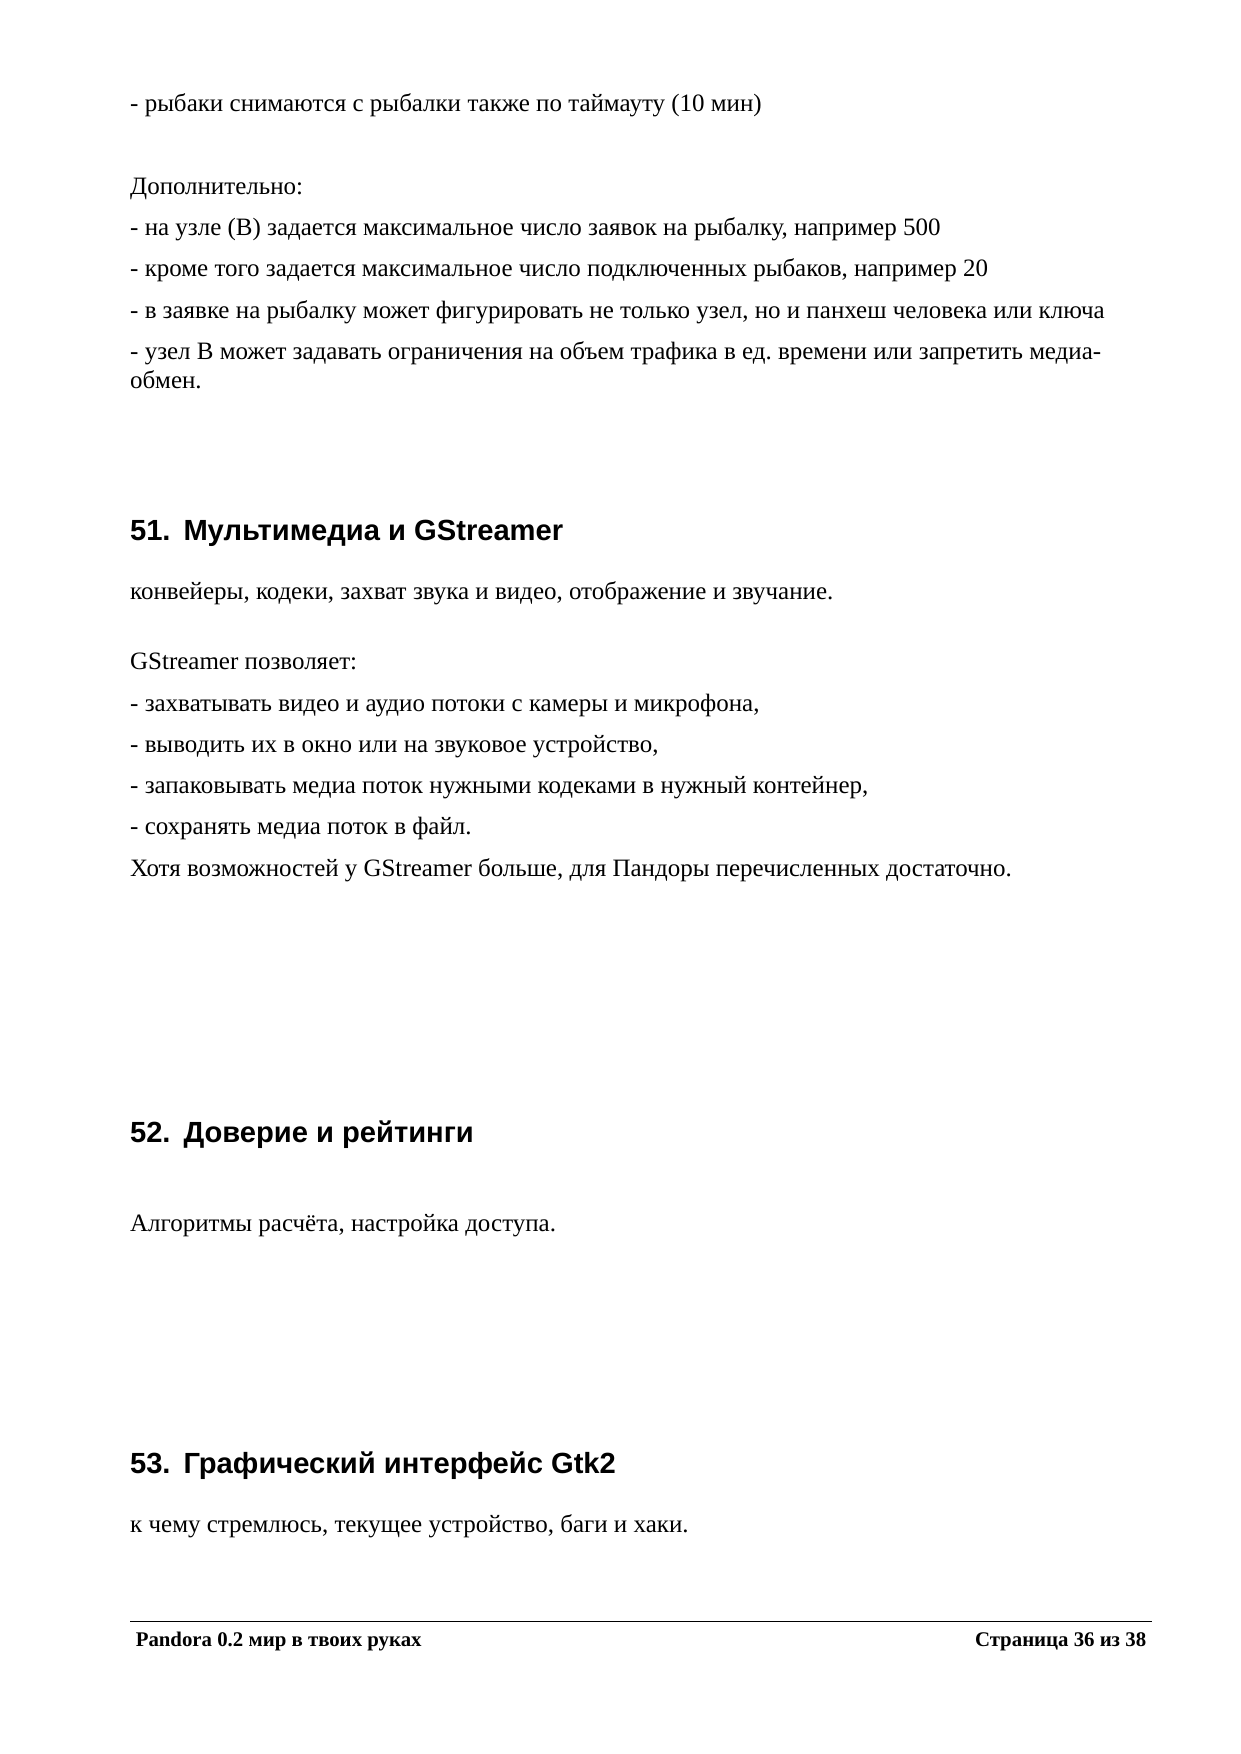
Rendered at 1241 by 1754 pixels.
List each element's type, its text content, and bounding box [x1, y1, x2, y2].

text GStreamer позволяет: [130, 646, 1152, 675]
text - рыбаки снимаются с рыбалки также по таймауту (10 мин) [130, 88, 1152, 117]
text - запаковывать медиа поток нужными кодеками в нужный контейнер, [130, 770, 1152, 799]
text Дополнительно: [130, 171, 1152, 200]
text конвейеры, кодеки, захват звука и видео, отображение и звучание. [130, 576, 1152, 605]
subtitle Мультимедиа и GStreamer [130, 513, 1152, 546]
subtitle Доверие и рейтинги [130, 1116, 1152, 1149]
text - кроме того задается максимальное число подключенных рыбаков, например 20 [130, 253, 1152, 282]
text - выводить их в окно или на звуковое устройство, [130, 729, 1152, 758]
text - захватывать видео и аудио потоки с камеры и микрофона, [130, 688, 1152, 716]
text Хотя возможностей у GStreamer больше, для Пандоры перечисленных достаточно. [130, 853, 1152, 881]
text Алгоритмы расчёта, настройка доступа. [130, 1208, 1152, 1237]
text - в заявке на рыбалку может фигурировать не только узел, но и панхеш человека или ключа [130, 295, 1152, 323]
subtitle Графический интерфейс Gtk2 [130, 1446, 1152, 1479]
text к чему стремлюсь, текущее устройство, баги и хаки. [130, 1509, 1152, 1538]
text - узел B может задавать ограничения на объем трафика в ед. времени или запретить медиа-обмен. [130, 336, 1152, 393]
text - сохранять медиа поток в файл. [130, 811, 1152, 840]
text - на узле (B) задается максимальное число заявок на рыбалку, например 500 [130, 212, 1152, 241]
